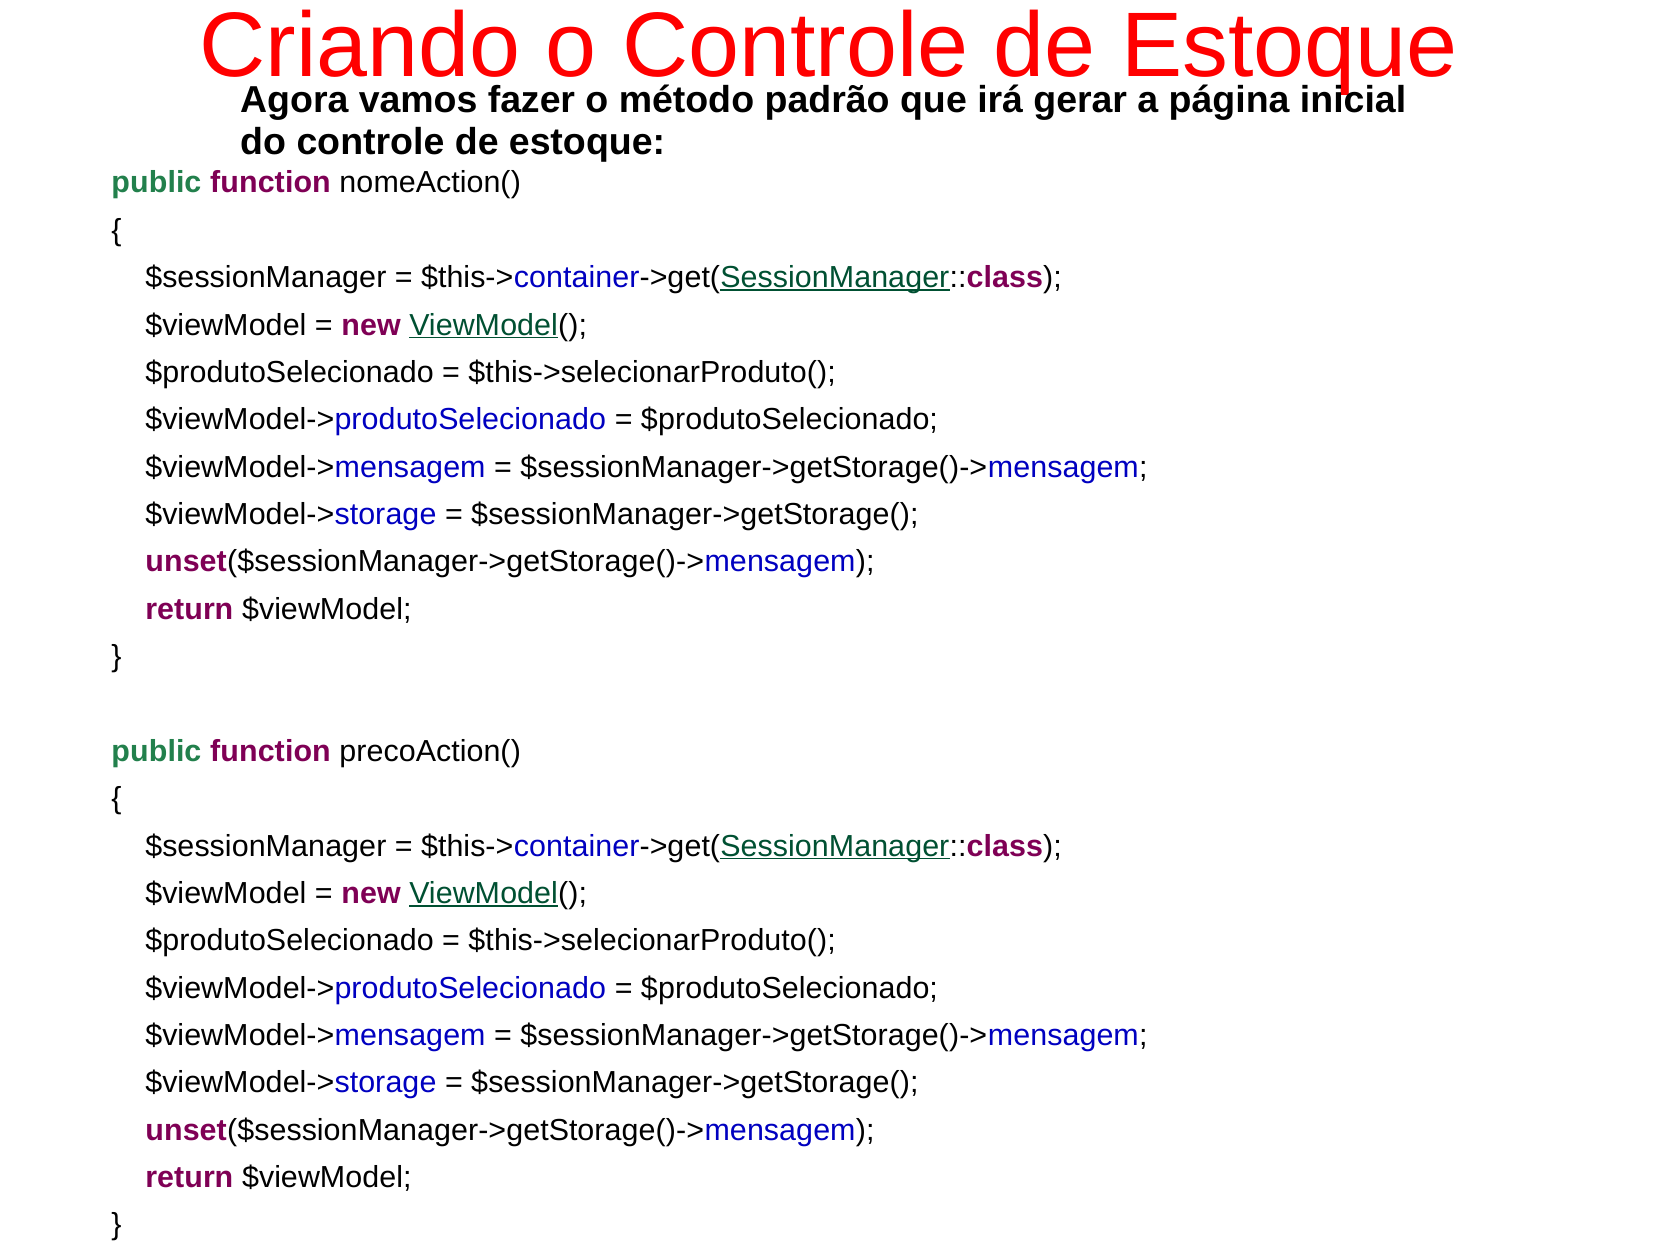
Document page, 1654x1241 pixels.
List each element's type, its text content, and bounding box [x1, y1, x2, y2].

text_box Agora vamos fazer o método padrão que irá gerar a página inicial do controle de estoque: [225, 70, 1423, 170]
title Criando o Controle de Estoque [85, 0, 1574, 148]
list public function nomeAction() { $sessionManager = $this->container->get(SessionManager::class); $viewModel = new ViewModel(); $produtoSelecionado = $this->selecionarProduto(); $viewModel->produtoSelecionado = $produtoSelecionado; $viewModel->mensagem = $sessionManager->getStorage()->mensagem; $viewModel->storage = $sessionManager->getStorage(); unset($sessionManager->getStorage()->mensagem); return $viewModel; } public function precoAction() { $sessionManager = $this->container->get(SessionManager::class); $viewModel = new ViewModel(); $produtoSelecionado = $this->selecionarProduto(); $viewModel->produtoSelecionado = $produtoSelecionado; $viewModel->mensagem = $sessionManager->getStorage()->mensagem; $viewModel->storage = $sessionManager->getStorage(); unset($sessionManager->getStorage()->mensagem); return $viewModel; } [111, 165, 1447, 1241]
